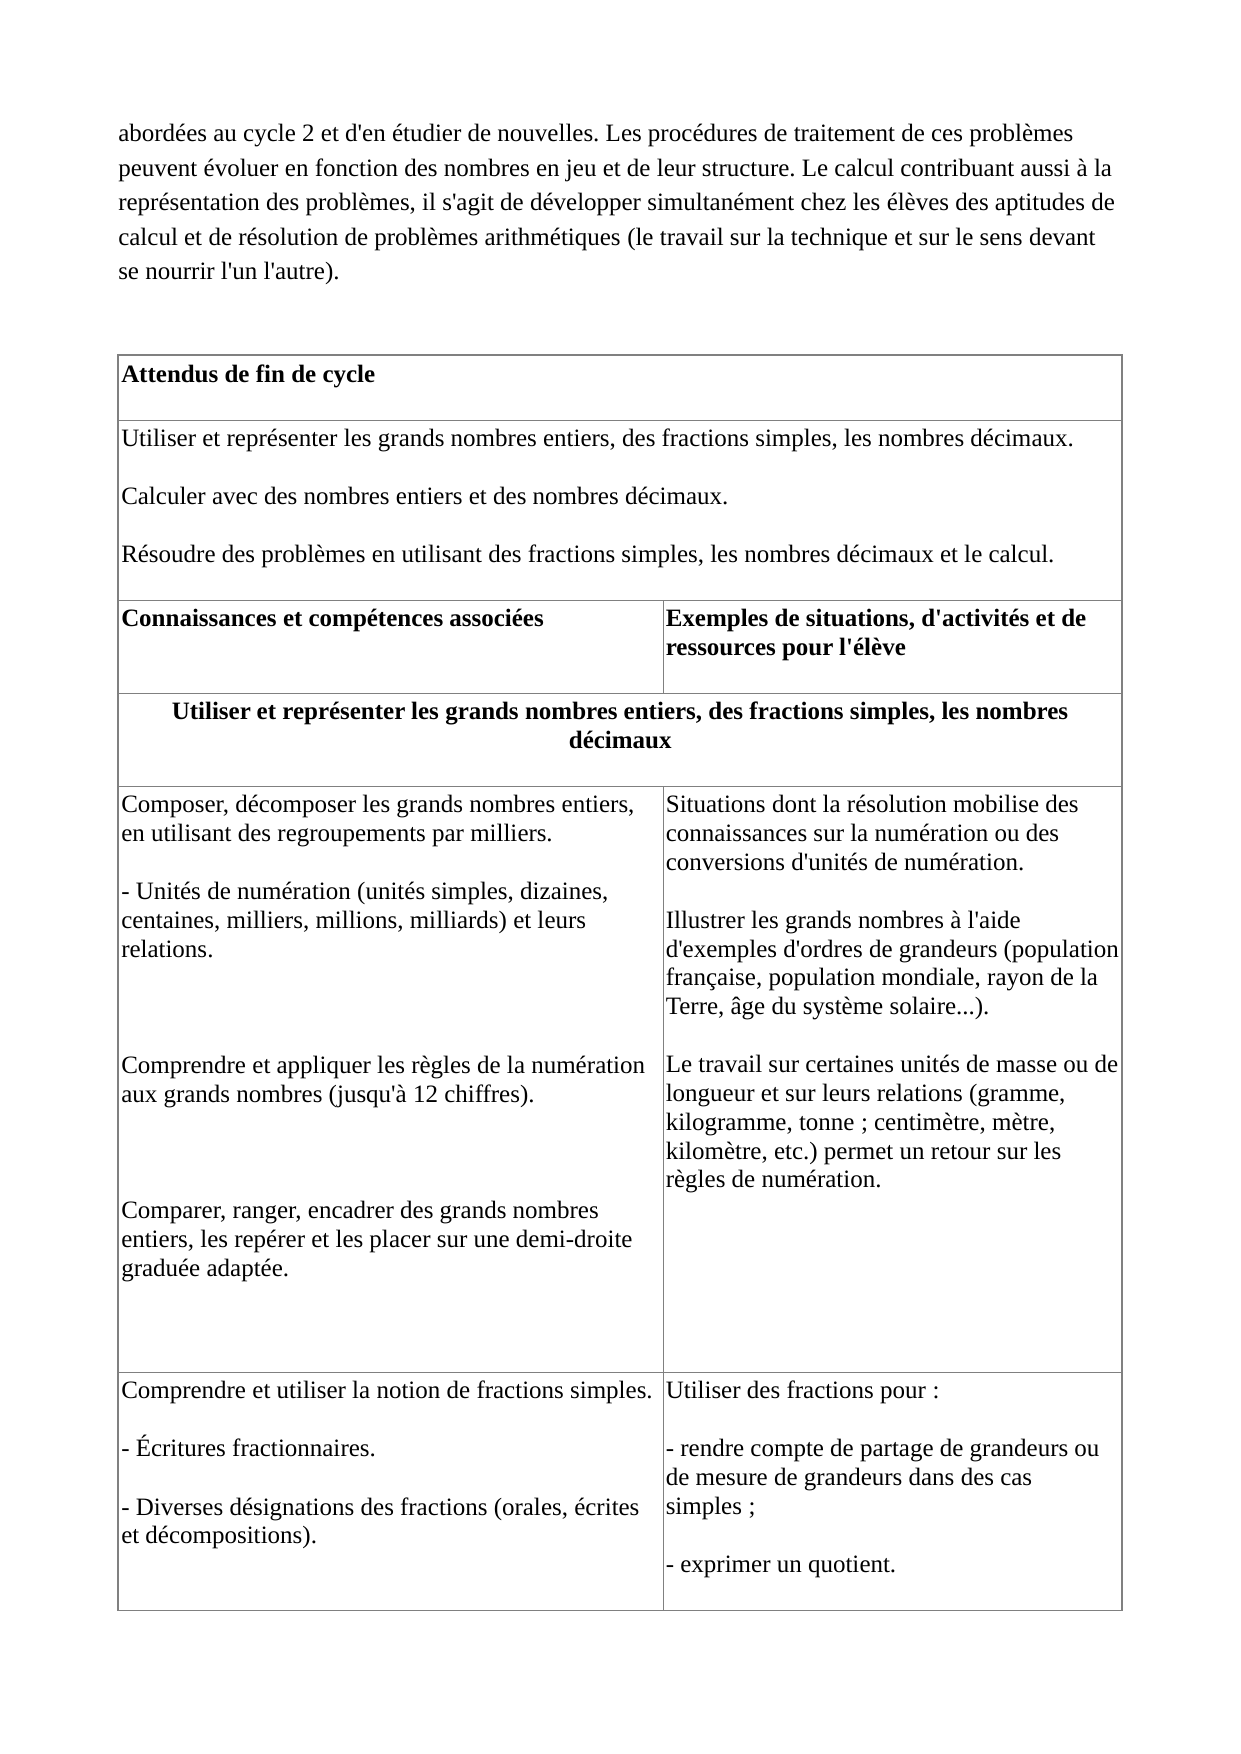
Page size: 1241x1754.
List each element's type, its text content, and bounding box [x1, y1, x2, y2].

table_cell Utiliser des fractions pour : - rendre compte de partage de grandeurs ou de mesure de grandeurs dans des cas simples ; - exprimer un quotient. [664, 1373, 1121, 1610]
text abordées au cycle 2 et d'en étudier de nouvelles. Les procédures de traitement de ces problèmes peuvent évoluer en fonction des nombres en jeu et de leur structure. Le calcul contribuant aussi à la représentation des problèmes, il s'agit de développer simultanément chez les élèves des aptitudes de calcul et de résolution de problèmes arithmétiques (le travail sur la technique et sur le sens devant se nourrir l'un l'autre). [118, 118, 1122, 285]
table_cell Exemples de situations, d'activités et de ressources pour l'élève [664, 601, 1121, 693]
table_cell Composer, décomposer les grands nombres entiers, en utilisant des regroupements par milliers. - Unités de numération (unités simples, dizaines, centaines, milliers, millions, milliards) et leurs relations. Comprendre et appliquer les règles de la numération aux grands nombres (jusqu'à 12 chiffres). Comparer, ranger, encadrer des grands nombres entiers, les repérer et les placer sur une demi-droite graduée adaptée. [119, 787, 663, 1372]
table_cell Comprendre et utiliser la notion de fractions simples. - Écritures fractionnaires. - Diverses désignations des fractions (orales, écrites et décompositions). [119, 1373, 663, 1610]
table_cell Connaissances et compétences associées [119, 601, 663, 693]
table_header Attendus de fin de cycle [119, 356, 1121, 420]
table_cell Situations dont la résolution mobilise des connaissances sur la numération ou des conversions d'unités de numération. Illustrer les grands nombres à l'aide d'exemples d'ordres de grandeurs (population française, population mondiale, rayon de la Terre, âge du système solaire...). Le travail sur certaines unités de masse ou de longueur et sur leurs relations (gramme, kilogramme, tonne ; centimètre, mètre, kilomètre, etc.) permet un retour sur les règles de numération. [664, 787, 1121, 1372]
table_cell Utiliser et représenter les grands nombres entiers, des fractions simples, les nombres décimaux [119, 694, 1121, 786]
table_cell Utiliser et représenter les grands nombres entiers, des fractions simples, les nombres décimaux. Calculer avec des nombres entiers et des nombres décimaux. Résoudre des problèmes en utilisant des fractions simples, les nombres décimaux et le calcul. [119, 421, 1121, 600]
